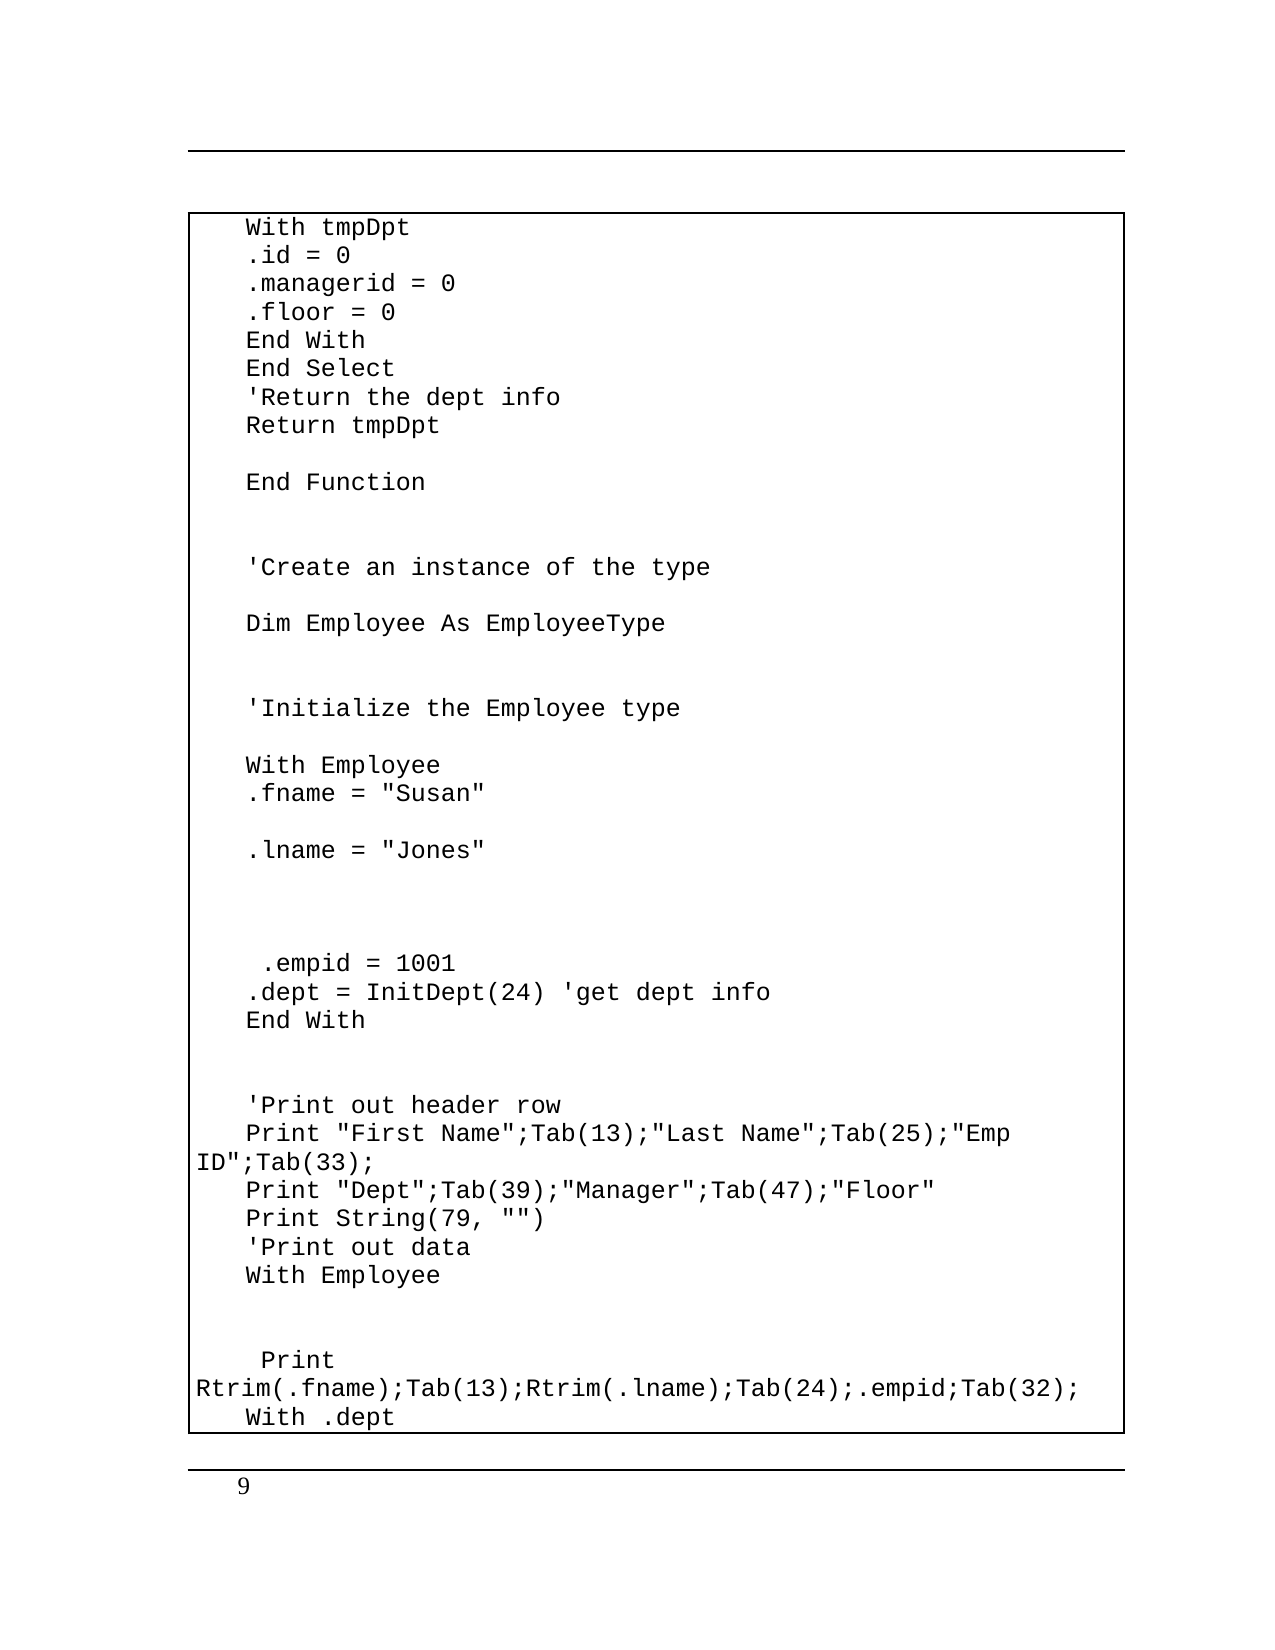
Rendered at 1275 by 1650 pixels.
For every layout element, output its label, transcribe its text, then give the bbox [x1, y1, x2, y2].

text With .dept [190, 1402, 1123, 1432]
text Print String(79, "") [190, 1204, 1123, 1232]
text .managerid = 0 [190, 269, 1123, 297]
text .dept = InitDept(24) 'get dept info [190, 977, 1123, 1005]
text End Function [190, 467, 1123, 497]
text 'Return the dept info [190, 382, 1123, 410]
text With Employee [190, 1260, 1123, 1291]
text 'Create an instance of the type [190, 552, 1123, 582]
text With tmpDpt [190, 214, 1123, 240]
text .fname = "Susan" [190, 779, 1123, 809]
text Print Rtrim(.fname);Tab(13);Rtrim(.lname);Tab(24);.empid;Tab(32); [190, 1345, 1123, 1402]
text Return tmpDpt [190, 410, 1123, 441]
text End With [190, 1005, 1123, 1036]
text 'Print out data [190, 1232, 1123, 1260]
text 'Initialize the Employee type [190, 694, 1123, 724]
text Dim Employee As EmployeeType [190, 609, 1123, 639]
text .empid = 1001 [190, 949, 1123, 977]
text End With [190, 325, 1123, 354]
text .lname = "Jones" [190, 835, 1123, 866]
text End Select [190, 354, 1123, 382]
text Print "Dept";Tab(39);"Manager";Tab(47);"Floor" [190, 1175, 1123, 1204]
text 'Print out header row [190, 1090, 1123, 1119]
text Print "First Name";Tab(13);"Last Name";Tab(25);"Emp ID";Tab(33); [190, 1119, 1123, 1175]
text With Employee [190, 750, 1123, 779]
text .id = 0 [190, 240, 1123, 269]
text .floor = 0 [190, 297, 1123, 325]
